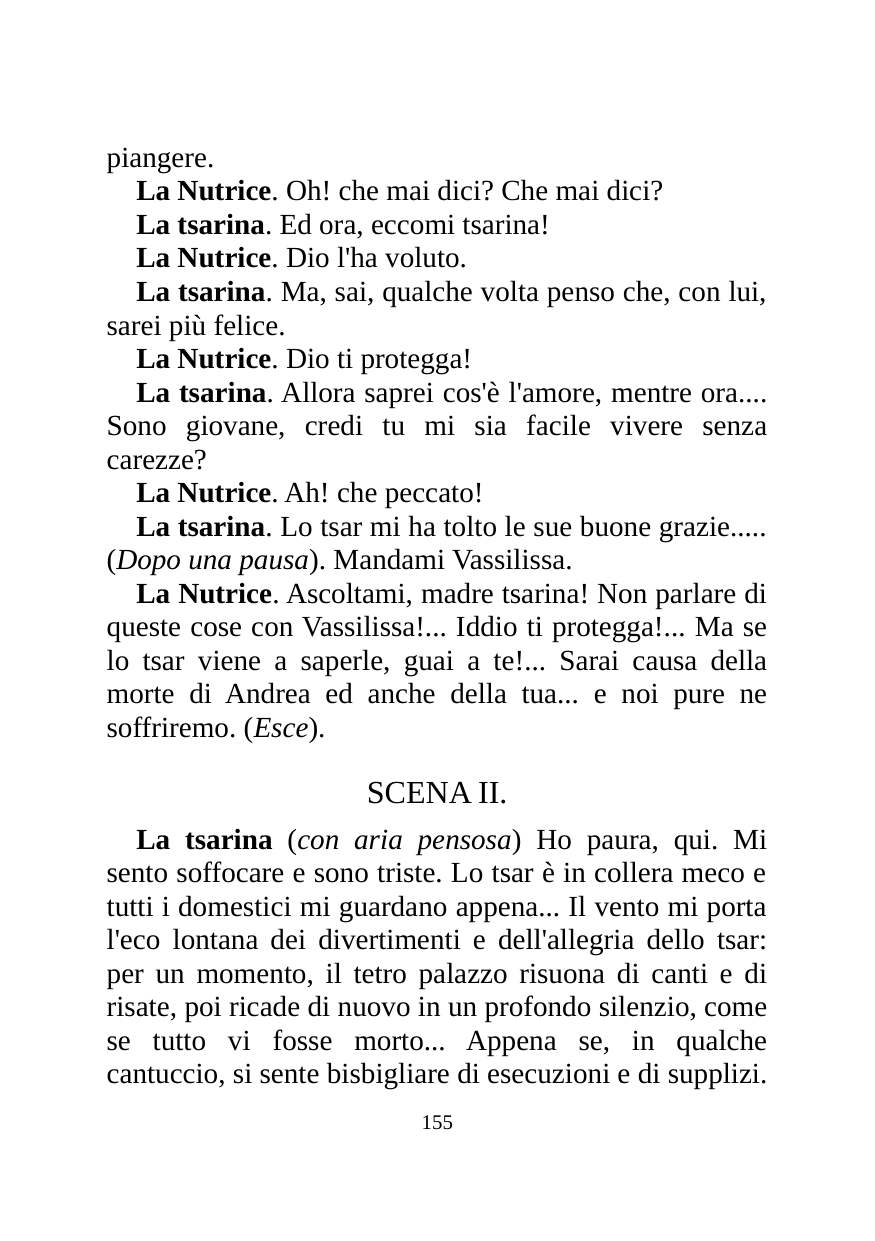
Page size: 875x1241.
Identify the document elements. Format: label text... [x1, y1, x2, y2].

text La Nutrice. Dio l'ha voluto. [106, 241, 768, 274]
text La Nutrice. Ascoltami, madre tsarina! Non parlare di queste cose con Vassilissa!... Iddio ti protegga!... Ma se lo tsar viene a saperle, guai a te!... Sarai causa della morte di Andrea ed anche della tua... e noi pure ne soffriremo. (Esce). [106, 576, 768, 744]
subtitle SCENA II. [106, 773, 768, 810]
text La tsarina (con aria pensosa) Ho paura, qui. Mi sento soffocare e sono triste. Lo tsar è in collera meco e tutti i domestici mi guardano appena... Il vento mi porta l'eco lontana dei divertimenti e dell'allegria dello tsar: per un momento, il tetro palazzo risuona di canti e di risate, poi ricade di nuovo in un profondo silenzio, come se tutto vi fosse morto... Appena se, in qualche cantuccio, si sente bisbigliare di esecuzioni e di supplizi. [106, 822, 768, 1090]
text La Nutrice. Oh! che mai dici? Che mai dici? [106, 173, 768, 207]
text La tsarina. Lo tsar mi ha tolto le sue buone grazie..... (Dopo una pausa). Mandami Vassilissa. [106, 509, 768, 576]
text La Nutrice. Ah! che peccato! [106, 475, 768, 509]
text La tsarina. Ed ora, eccomi tsarina! [106, 207, 768, 241]
text La tsarina. Allora saprei cos'è l'amore, mentre ora.... Sono giovane, credi tu mi sia facile vivere senza carezze? [106, 375, 768, 475]
text La Nutrice. Dio ti protegga! [106, 341, 768, 375]
text La tsarina. Ma, sai, qualche volta penso che, con lui, sarei più felice. [106, 274, 768, 341]
text piangere. [106, 140, 768, 173]
